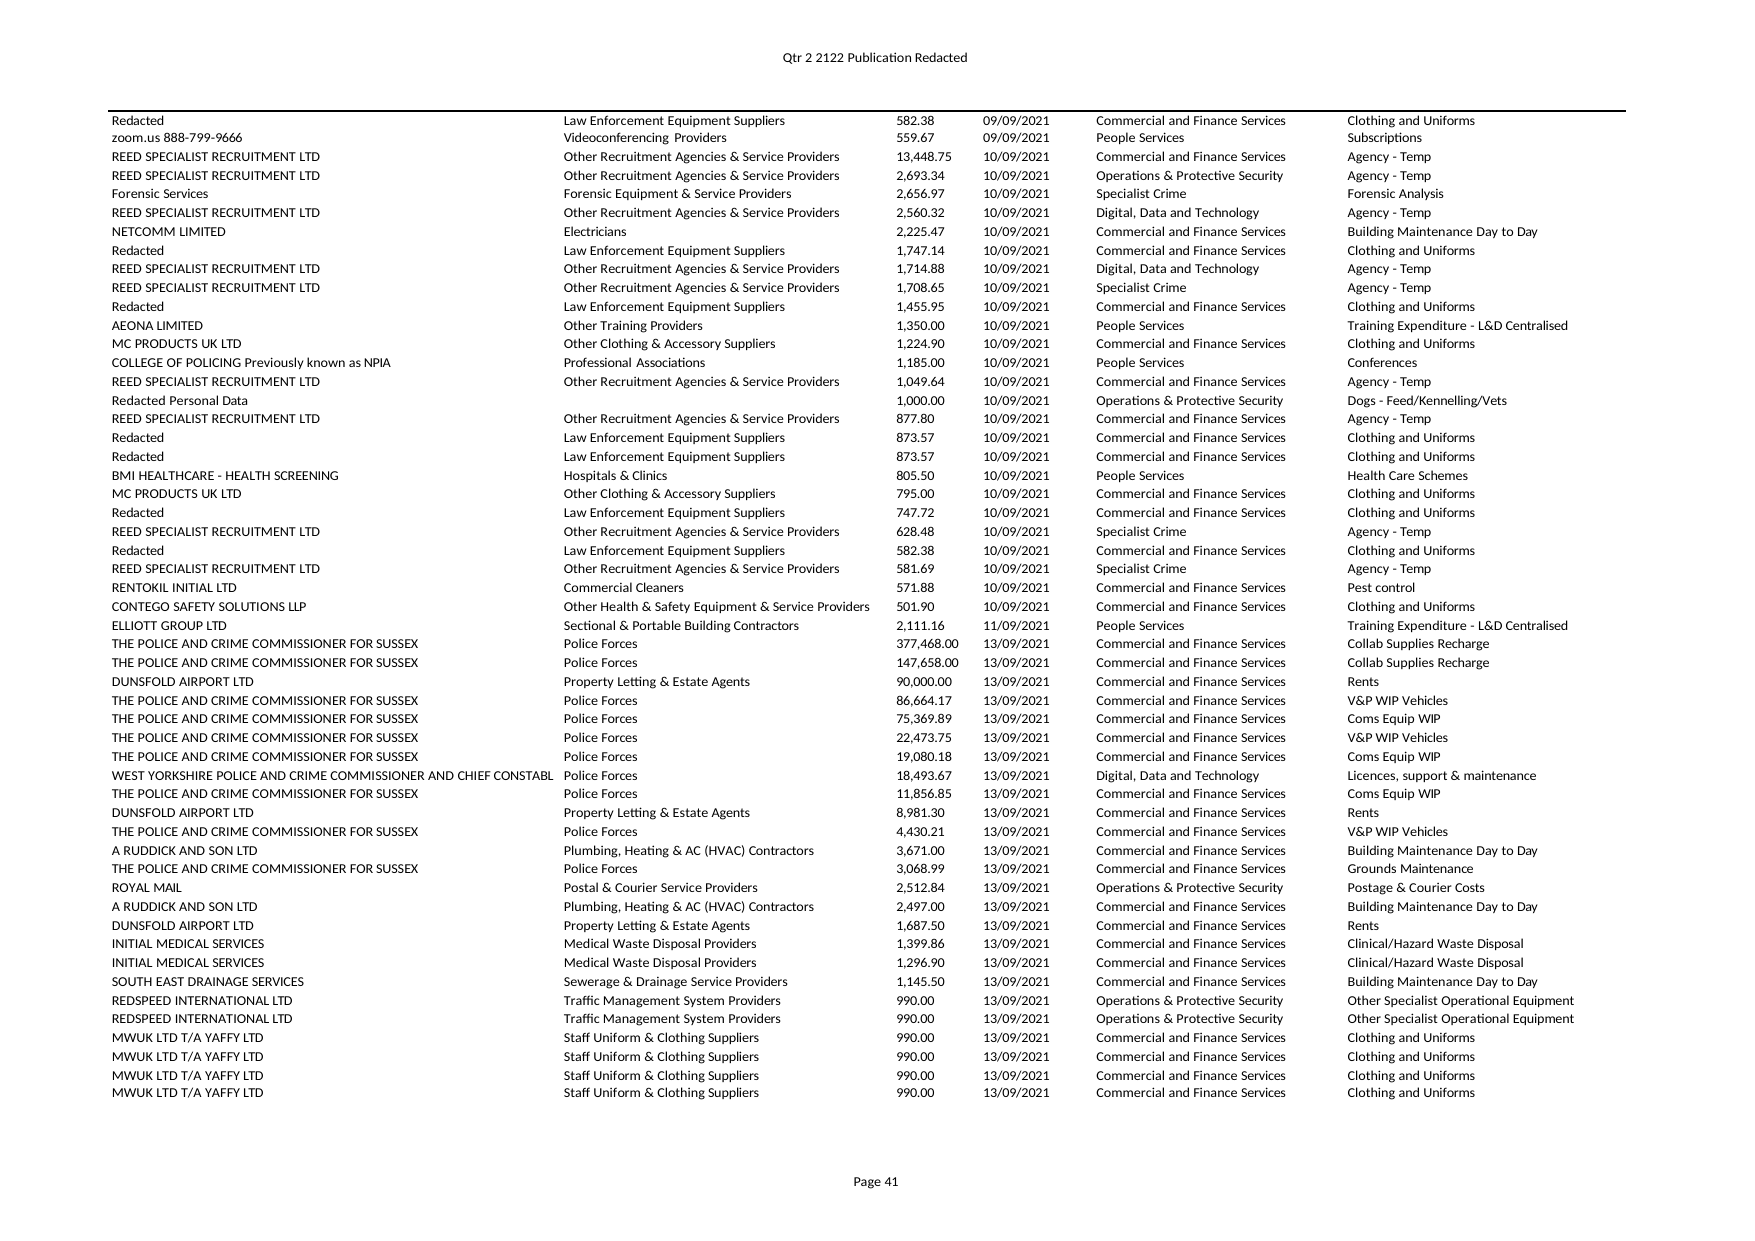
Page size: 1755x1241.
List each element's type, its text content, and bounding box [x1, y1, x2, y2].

table_cell Other Training Providers [560, 317, 892, 336]
table_cell 10/09/2021 [979, 542, 1092, 561]
table_cell REED SPECIALIST RECRUITMENT LTD [108, 411, 560, 429]
table_cell Redacted [108, 298, 560, 317]
table_cell Postage & Courier Costs [1344, 880, 1626, 898]
table_cell Commercial and Finance Services [1093, 861, 1343, 879]
table_cell DUNSFOLD AIRPORT LTD [108, 673, 560, 692]
table_cell Rents [1344, 805, 1626, 823]
table_cell Training Expenditure - L&D Centralised [1344, 617, 1626, 636]
table_cell THE POLICE AND CRIME COMMISSIONER FOR SUSSEX [108, 823, 560, 842]
table_cell Redacted [108, 448, 560, 467]
table_cell 1,224.90 [893, 336, 979, 354]
table_cell 13/09/2021 [979, 767, 1092, 786]
table_cell 13/09/2021 [979, 917, 1092, 936]
table_cell Commercial and Finance Services [1093, 486, 1343, 504]
table_cell Medical Waste Disposal Providers [560, 955, 892, 973]
table_cell Police Forces [560, 692, 892, 711]
table_cell Commercial and Finance Services [1093, 973, 1343, 992]
table_cell 09/09/2021 [979, 130, 1092, 148]
table_cell Law Enforcement Equipment Suppliers [560, 430, 892, 448]
table_cell A RUDDICK AND SON LTD [108, 842, 560, 861]
table_cell Agency - Temp [1344, 261, 1626, 279]
table_cell V&P WIP Vehicles [1344, 730, 1626, 748]
table_cell Clothing and Uniforms [1344, 505, 1626, 523]
table_cell 2,656.97 [893, 186, 979, 204]
table_cell NETCOMM LIMITED [108, 223, 560, 242]
table_cell A RUDDICK AND SON LTD [108, 898, 560, 917]
table_cell REED SPECIALIST RECRUITMENT LTD [108, 280, 560, 298]
table_cell Law Enforcement Equipment Suppliers [560, 448, 892, 467]
table_cell Redacted [108, 430, 560, 448]
table_cell Other Clothing & Accessory Suppliers [560, 486, 892, 504]
table_cell CONTEGO SAFETY SOLUTIONS LLP [108, 598, 560, 617]
table_cell Clothing and Uniforms [1344, 1086, 1626, 1102]
table_cell 795.00 [893, 486, 979, 504]
table_cell Commercial and Finance Services [1093, 898, 1343, 917]
table_cell REDSPEED INTERNATIONAL LTD [108, 1011, 560, 1029]
table_cell Commercial and Finance Services [1093, 242, 1343, 261]
table_cell 09/09/2021 [979, 112, 1092, 129]
table_cell Subscriptions [1344, 130, 1626, 148]
table_cell Other Specialist Operational Equipment [1344, 1011, 1626, 1029]
table_cell 13/09/2021 [979, 1011, 1092, 1029]
table_cell 13/09/2021 [979, 1067, 1092, 1086]
table_cell WEST YORKSHIRE POLICE AND CRIME COMMISSIONER AND CHIEF CONSTABL [108, 767, 560, 786]
table_cell Professional Associations [560, 355, 892, 373]
table_cell Videoconferencing Providers [560, 130, 892, 148]
table_cell 8,981.30 [893, 805, 979, 823]
table_cell SOUTH EAST DRAINAGE SERVICES [108, 973, 560, 992]
table_cell 10/09/2021 [979, 411, 1092, 429]
table_cell Commercial and Finance Services [1093, 1029, 1343, 1048]
table_cell 990.00 [893, 1029, 979, 1048]
table_cell Digital, Data and Technology [1093, 205, 1343, 223]
table_cell 10/09/2021 [979, 223, 1092, 242]
table_cell 1,145.50 [893, 973, 979, 992]
table_cell 10/09/2021 [979, 523, 1092, 542]
table_cell 2,225.47 [893, 223, 979, 242]
table_cell Forensic Equipment & Service Providers [560, 186, 892, 204]
table_cell Law Enforcement Equipment Suppliers [560, 298, 892, 317]
table_cell 13/09/2021 [979, 786, 1092, 804]
table_cell zoom.us 888-799-9666 [108, 130, 560, 148]
table_cell THE POLICE AND CRIME COMMISSIONER FOR SUSSEX [108, 636, 560, 654]
table_cell Commercial and Finance Services [1093, 1067, 1343, 1086]
table_cell Operations & Protective Security [1093, 392, 1343, 411]
table_cell Commercial and Finance Services [1093, 786, 1343, 804]
table_cell Commercial and Finance Services [1093, 692, 1343, 711]
table_cell Other Recruitment Agencies & Service Providers [560, 261, 892, 279]
table_cell INITIAL MEDICAL SERVICES [108, 936, 560, 954]
table_cell Plumbing, Heating & AC (HVAC) Contractors [560, 842, 892, 861]
table_cell AEONA LIMITED [108, 317, 560, 336]
table_cell Sectional & Portable Building Contractors [560, 617, 892, 636]
table_cell 571.88 [893, 580, 979, 598]
table_cell ROYAL MAIL [108, 880, 560, 898]
table_cell Specialist Crime [1093, 561, 1343, 579]
table_cell Agency - Temp [1344, 373, 1626, 392]
table_cell Commercial and Finance Services [1093, 805, 1343, 823]
table_cell [560, 392, 892, 411]
table_cell 13/09/2021 [979, 655, 1092, 673]
table_cell Rents [1344, 917, 1626, 936]
table_cell Clothing and Uniforms [1344, 598, 1626, 617]
table_cell THE POLICE AND CRIME COMMISSIONER FOR SUSSEX [108, 730, 560, 748]
table_cell Police Forces [560, 711, 892, 729]
table_cell Commercial and Finance Services [1093, 223, 1343, 242]
table_cell 10/09/2021 [979, 373, 1092, 392]
table_cell Agency - Temp [1344, 205, 1626, 223]
table_cell 13/09/2021 [979, 692, 1092, 711]
table_cell 22,473.75 [893, 730, 979, 748]
table_cell Building Maintenance Day to Day [1344, 973, 1626, 992]
table_cell Agency - Temp [1344, 523, 1626, 542]
table_cell MWUK LTD T/A YAFFY LTD [108, 1067, 560, 1086]
table_cell Grounds Maintenance [1344, 861, 1626, 879]
table_cell Agency - Temp [1344, 561, 1626, 579]
table_cell 10/09/2021 [979, 298, 1092, 317]
table_cell Operations & Protective Security [1093, 1011, 1343, 1029]
table_cell Commercial and Finance Services [1093, 1048, 1343, 1067]
table_cell Operations & Protective Security [1093, 992, 1343, 1011]
table_cell 13/09/2021 [979, 898, 1092, 917]
table_cell Commercial and Finance Services [1093, 673, 1343, 692]
table_cell 13/09/2021 [979, 748, 1092, 767]
table_cell 3,068.99 [893, 861, 979, 879]
table_cell Building Maintenance Day to Day [1344, 898, 1626, 917]
table_cell THE POLICE AND CRIME COMMISSIONER FOR SUSSEX [108, 655, 560, 673]
table_cell 13/09/2021 [979, 936, 1092, 954]
table_cell Electricians [560, 223, 892, 242]
table_cell REED SPECIALIST RECRUITMENT LTD [108, 561, 560, 579]
table_cell DUNSFOLD AIRPORT LTD [108, 917, 560, 936]
table_cell REED SPECIALIST RECRUITMENT LTD [108, 373, 560, 392]
table_cell 2,497.00 [893, 898, 979, 917]
table_cell 13/09/2021 [979, 1086, 1092, 1102]
table_cell Other Health & Safety Equipment & Service Providers [560, 598, 892, 617]
table_cell Police Forces [560, 767, 892, 786]
table_cell Staff Uniform & Clothing Suppliers [560, 1086, 892, 1102]
table_cell 1,708.65 [893, 280, 979, 298]
table_cell Other Recruitment Agencies & Service Providers [560, 373, 892, 392]
table_cell Clothing and Uniforms [1344, 430, 1626, 448]
table_cell THE POLICE AND CRIME COMMISSIONER FOR SUSSEX [108, 711, 560, 729]
table_cell THE POLICE AND CRIME COMMISSIONER FOR SUSSEX [108, 861, 560, 879]
table_cell Commercial and Finance Services [1093, 542, 1343, 561]
table_cell Law Enforcement Equipment Suppliers [560, 542, 892, 561]
table_cell V&P WIP Vehicles [1344, 823, 1626, 842]
table_cell ELLIOTT GROUP LTD [108, 617, 560, 636]
table_cell Agency - Temp [1344, 167, 1626, 186]
table_cell Police Forces [560, 786, 892, 804]
table_cell Agency - Temp [1344, 148, 1626, 167]
table_cell 1,185.00 [893, 355, 979, 373]
table_cell Commercial and Finance Services [1093, 373, 1343, 392]
table_cell Clothing and Uniforms [1344, 336, 1626, 354]
table_cell Commercial and Finance Services [1093, 711, 1343, 729]
table_cell Commercial and Finance Services [1093, 748, 1343, 767]
table_cell 1,000.00 [893, 392, 979, 411]
table_cell 2,560.32 [893, 205, 979, 223]
table_cell Law Enforcement Equipment Suppliers [560, 242, 892, 261]
table_cell Commercial and Finance Services [1093, 112, 1343, 129]
table_cell Property Letting & Estate Agents [560, 673, 892, 692]
table_cell 10/09/2021 [979, 580, 1092, 598]
table_cell People Services [1093, 467, 1343, 486]
table_cell Plumbing, Heating & AC (HVAC) Contractors [560, 898, 892, 917]
table_cell 990.00 [893, 1086, 979, 1102]
table_cell 1,296.90 [893, 955, 979, 973]
table_cell People Services [1093, 355, 1343, 373]
table_cell Conferences [1344, 355, 1626, 373]
table_cell Commercial and Finance Services [1093, 655, 1343, 673]
table_cell 10/09/2021 [979, 486, 1092, 504]
table_cell Other Recruitment Agencies & Service Providers [560, 148, 892, 167]
table_cell Training Expenditure - L&D Centralised [1344, 317, 1626, 336]
table_cell 10/09/2021 [979, 336, 1092, 354]
table_cell Property Letting & Estate Agents [560, 917, 892, 936]
table_cell REED SPECIALIST RECRUITMENT LTD [108, 205, 560, 223]
table_cell 628.48 [893, 523, 979, 542]
table_cell 1,687.50 [893, 917, 979, 936]
table_cell Clinical/Hazard Waste Disposal [1344, 955, 1626, 973]
table_cell 10/09/2021 [979, 317, 1092, 336]
table_cell 10/09/2021 [979, 242, 1092, 261]
table_cell 873.57 [893, 430, 979, 448]
table_cell 990.00 [893, 1067, 979, 1086]
table_cell Police Forces [560, 748, 892, 767]
table_cell Agency - Temp [1344, 411, 1626, 429]
table_cell Commercial and Finance Services [1093, 430, 1343, 448]
table_cell 3,671.00 [893, 842, 979, 861]
table_cell Commercial and Finance Services [1093, 298, 1343, 317]
table_cell 559.67 [893, 130, 979, 148]
table_cell Clothing and Uniforms [1344, 298, 1626, 317]
table_cell Medical Waste Disposal Providers [560, 936, 892, 954]
table_cell Digital, Data and Technology [1093, 261, 1343, 279]
table_cell Police Forces [560, 636, 892, 654]
table_cell REED SPECIALIST RECRUITMENT LTD [108, 261, 560, 279]
table_cell 13/09/2021 [979, 1029, 1092, 1048]
table_cell THE POLICE AND CRIME COMMISSIONER FOR SUSSEX [108, 692, 560, 711]
table_cell THE POLICE AND CRIME COMMISSIONER FOR SUSSEX [108, 748, 560, 767]
table_cell Redacted [108, 242, 560, 261]
table_cell V&P WIP Vehicles [1344, 692, 1626, 711]
table_cell 1,049.64 [893, 373, 979, 392]
table_cell Forensic Analysis [1344, 186, 1626, 204]
table_cell Clothing and Uniforms [1344, 112, 1626, 129]
table_cell COLLEGE OF POLICING Previously known as NPIA [108, 355, 560, 373]
table_cell People Services [1093, 130, 1343, 148]
table_cell People Services [1093, 617, 1343, 636]
table_cell 990.00 [893, 992, 979, 1011]
table_cell 990.00 [893, 1011, 979, 1029]
table_cell 10/09/2021 [979, 598, 1092, 617]
table_cell 13/09/2021 [979, 861, 1092, 879]
table_cell 75,369.89 [893, 711, 979, 729]
table_cell Licences, support & maintenance [1344, 767, 1626, 786]
table_cell 582.38 [893, 112, 979, 129]
table_cell 2,512.84 [893, 880, 979, 898]
table_cell Redacted Personal Data [108, 392, 560, 411]
table_cell 13/09/2021 [979, 673, 1092, 692]
table_cell Coms Equip WIP [1344, 786, 1626, 804]
table_cell 1,399.86 [893, 936, 979, 954]
table_cell 2,111.16 [893, 617, 979, 636]
table_cell Digital, Data and Technology [1093, 767, 1343, 786]
table_cell Coms Equip WIP [1344, 748, 1626, 767]
table_cell Redacted [108, 112, 560, 129]
table_cell 11/09/2021 [979, 617, 1092, 636]
table_cell Coms Equip WIP [1344, 711, 1626, 729]
table_cell Other Recruitment Agencies & Service Providers [560, 205, 892, 223]
table_cell 11,856.85 [893, 786, 979, 804]
table_cell Clothing and Uniforms [1344, 242, 1626, 261]
table_cell REED SPECIALIST RECRUITMENT LTD [108, 148, 560, 167]
table_cell Other Recruitment Agencies & Service Providers [560, 523, 892, 542]
table_cell Clothing and Uniforms [1344, 448, 1626, 467]
table_cell Police Forces [560, 655, 892, 673]
table_cell Law Enforcement Equipment Suppliers [560, 112, 892, 129]
table_cell Building Maintenance Day to Day [1344, 842, 1626, 861]
table_cell Commercial and Finance Services [1093, 842, 1343, 861]
table_cell 805.50 [893, 467, 979, 486]
table_cell Property Letting & Estate Agents [560, 805, 892, 823]
table_cell Redacted [108, 505, 560, 523]
table_cell 13/09/2021 [979, 730, 1092, 748]
table_cell 13/09/2021 [979, 823, 1092, 842]
table_cell Other Recruitment Agencies & Service Providers [560, 411, 892, 429]
table_cell THE POLICE AND CRIME COMMISSIONER FOR SUSSEX [108, 786, 560, 804]
table_cell Agency - Temp [1344, 280, 1626, 298]
table_cell 19,080.18 [893, 748, 979, 767]
table_cell Police Forces [560, 861, 892, 879]
table_cell Commercial and Finance Services [1093, 955, 1343, 973]
table_cell MWUK LTD T/A YAFFY LTD [108, 1029, 560, 1048]
table_cell Clothing and Uniforms [1344, 1048, 1626, 1067]
table_cell Commercial and Finance Services [1093, 448, 1343, 467]
table_cell Other Specialist Operational Equipment [1344, 992, 1626, 1011]
table_cell 10/09/2021 [979, 280, 1092, 298]
table_cell People Services [1093, 317, 1343, 336]
table_cell Sewerage & Drainage Service Providers [560, 973, 892, 992]
table_cell Commercial and Finance Services [1093, 1086, 1343, 1102]
table_cell Operations & Protective Security [1093, 880, 1343, 898]
table_cell Other Clothing & Accessory Suppliers [560, 336, 892, 354]
table_cell 501.90 [893, 598, 979, 617]
table_cell 86,664.17 [893, 692, 979, 711]
table_cell 13/09/2021 [979, 636, 1092, 654]
table_cell Commercial and Finance Services [1093, 598, 1343, 617]
table_cell Clothing and Uniforms [1344, 1029, 1626, 1048]
table_cell REED SPECIALIST RECRUITMENT LTD [108, 523, 560, 542]
table_cell REED SPECIALIST RECRUITMENT LTD [108, 167, 560, 186]
table_cell Commercial and Finance Services [1093, 917, 1343, 936]
table_cell RENTOKIL INITIAL LTD [108, 580, 560, 598]
table_cell Rents [1344, 673, 1626, 692]
table_cell Staff Uniform & Clothing Suppliers [560, 1048, 892, 1067]
table_cell Clothing and Uniforms [1344, 542, 1626, 561]
table_cell REDSPEED INTERNATIONAL LTD [108, 992, 560, 1011]
table_cell Redacted [108, 542, 560, 561]
table_cell 581.69 [893, 561, 979, 579]
table_cell Clinical/Hazard Waste Disposal [1344, 936, 1626, 954]
table_cell Collab Supplies Recharge [1344, 636, 1626, 654]
table_cell 10/09/2021 [979, 261, 1092, 279]
table_cell 10/09/2021 [979, 467, 1092, 486]
table_cell Commercial and Finance Services [1093, 580, 1343, 598]
table_cell Commercial Cleaners [560, 580, 892, 598]
table_cell 10/09/2021 [979, 505, 1092, 523]
table_cell Clothing and Uniforms [1344, 1067, 1626, 1086]
table_cell Building Maintenance Day to Day [1344, 223, 1626, 242]
table_cell MC PRODUCTS UK LTD [108, 336, 560, 354]
table_cell 990.00 [893, 1048, 979, 1067]
table_cell 90,000.00 [893, 673, 979, 692]
table_cell Other Recruitment Agencies & Service Providers [560, 280, 892, 298]
table_cell 10/09/2021 [979, 148, 1092, 167]
table_cell Other Recruitment Agencies & Service Providers [560, 561, 892, 579]
table_cell 2,693.34 [893, 167, 979, 186]
table_cell Commercial and Finance Services [1093, 148, 1343, 167]
table_cell Law Enforcement Equipment Suppliers [560, 505, 892, 523]
table_cell MWUK LTD T/A YAFFY LTD [108, 1048, 560, 1067]
table_cell Police Forces [560, 823, 892, 842]
table_cell 147,658.00 [893, 655, 979, 673]
table_cell 10/09/2021 [979, 448, 1092, 467]
table_cell 13,448.75 [893, 148, 979, 167]
table_cell 13/09/2021 [979, 880, 1092, 898]
table_cell 10/09/2021 [979, 392, 1092, 411]
table_cell Commercial and Finance Services [1093, 936, 1343, 954]
table_cell 13/09/2021 [979, 992, 1092, 1011]
table_cell INITIAL MEDICAL SERVICES [108, 955, 560, 973]
table_cell 1,350.00 [893, 317, 979, 336]
table_cell 377,468.00 [893, 636, 979, 654]
table_cell Specialist Crime [1093, 523, 1343, 542]
table_cell Traffic Management System Providers [560, 992, 892, 1011]
table_cell 10/09/2021 [979, 186, 1092, 204]
table_cell MC PRODUCTS UK LTD [108, 486, 560, 504]
table_cell 10/09/2021 [979, 430, 1092, 448]
table_cell 1,747.14 [893, 242, 979, 261]
table_cell Commercial and Finance Services [1093, 336, 1343, 354]
table_cell 10/09/2021 [979, 561, 1092, 579]
table_cell Hospitals & Clinics [560, 467, 892, 486]
table_cell Operations & Protective Security [1093, 167, 1343, 186]
table_cell Commercial and Finance Services [1093, 411, 1343, 429]
table_cell 4,430.21 [893, 823, 979, 842]
table_cell 10/09/2021 [979, 355, 1092, 373]
table_cell Traffic Management System Providers [560, 1011, 892, 1029]
table_cell Police Forces [560, 730, 892, 748]
table_cell Health Care Schemes [1344, 467, 1626, 486]
table_cell 13/09/2021 [979, 955, 1092, 973]
table_cell DUNSFOLD AIRPORT LTD [108, 805, 560, 823]
table_cell 877.80 [893, 411, 979, 429]
table_cell Specialist Crime [1093, 280, 1343, 298]
table_cell Commercial and Finance Services [1093, 636, 1343, 654]
table_cell 13/09/2021 [979, 1048, 1092, 1067]
table_cell Commercial and Finance Services [1093, 730, 1343, 748]
table_cell 747.72 [893, 505, 979, 523]
table_cell 582.38 [893, 542, 979, 561]
table_cell Commercial and Finance Services [1093, 823, 1343, 842]
table_cell MWUK LTD T/A YAFFY LTD [108, 1086, 560, 1102]
table_cell Collab Supplies Recharge [1344, 655, 1626, 673]
table_cell Commercial and Finance Services [1093, 505, 1343, 523]
table_cell 13/09/2021 [979, 973, 1092, 992]
table_cell Other Recruitment Agencies & Service Providers [560, 167, 892, 186]
table_cell 13/09/2021 [979, 842, 1092, 861]
table_cell 13/09/2021 [979, 711, 1092, 729]
table_cell 1,455.95 [893, 298, 979, 317]
table_cell 10/09/2021 [979, 167, 1092, 186]
table_cell 1,714.88 [893, 261, 979, 279]
table_cell Specialist Crime [1093, 186, 1343, 204]
table_cell 873.57 [893, 448, 979, 467]
table_cell 13/09/2021 [979, 805, 1092, 823]
table_cell Pest control [1344, 580, 1626, 598]
table_cell 18,493.67 [893, 767, 979, 786]
table_cell Staff Uniform & Clothing Suppliers [560, 1029, 892, 1048]
table_cell BMI HEALTHCARE - HEALTH SCREENING [108, 467, 560, 486]
table_cell Clothing and Uniforms [1344, 486, 1626, 504]
table_cell Staff Uniform & Clothing Suppliers [560, 1067, 892, 1086]
table_cell Dogs - Feed/Kennelling/Vets [1344, 392, 1626, 411]
table_cell Postal & Courier Service Providers [560, 880, 892, 898]
table_cell 10/09/2021 [979, 205, 1092, 223]
table_cell Forensic Services [108, 186, 560, 204]
